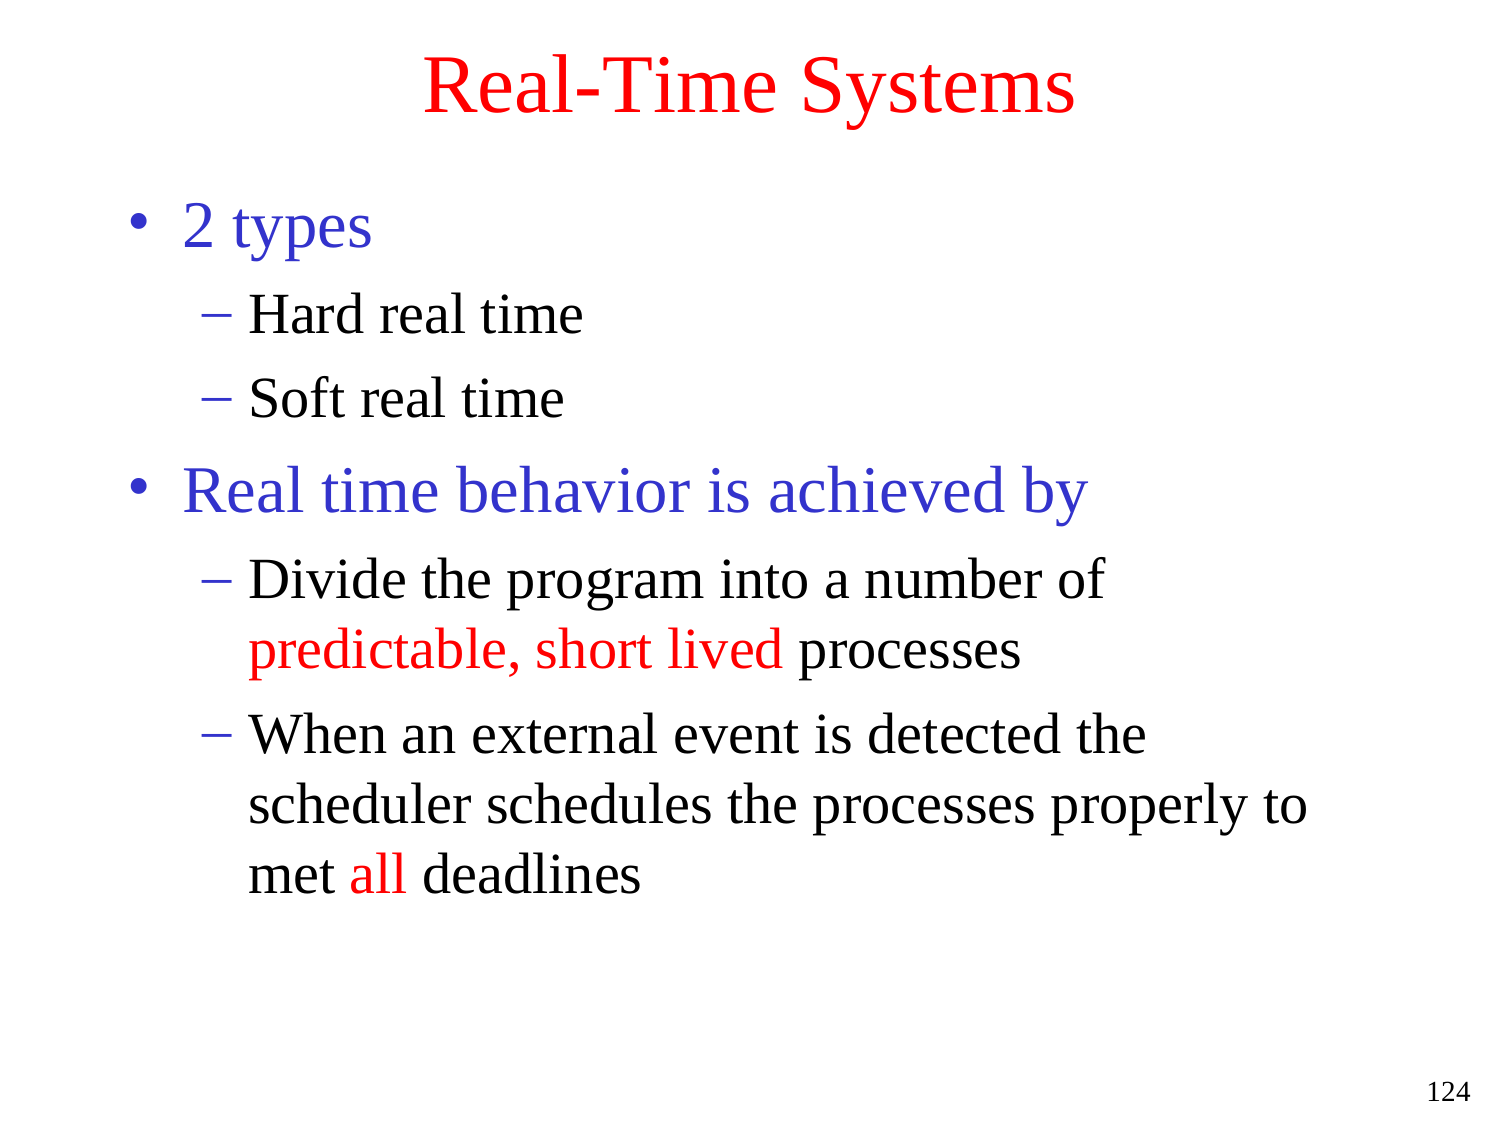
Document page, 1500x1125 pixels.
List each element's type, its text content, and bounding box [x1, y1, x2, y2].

text_box Real-Time Systems [0, 0, 1500, 158]
text_box 2 types Hard real time Soft real time Real time behavior is achieved by Divide the program into a number of predictable, short lived processes When an external event is detected the scheduler schedules the processes properly to met all deadlines [112, 172, 1392, 1071]
text_box [1404, 1064, 1486, 1125]
